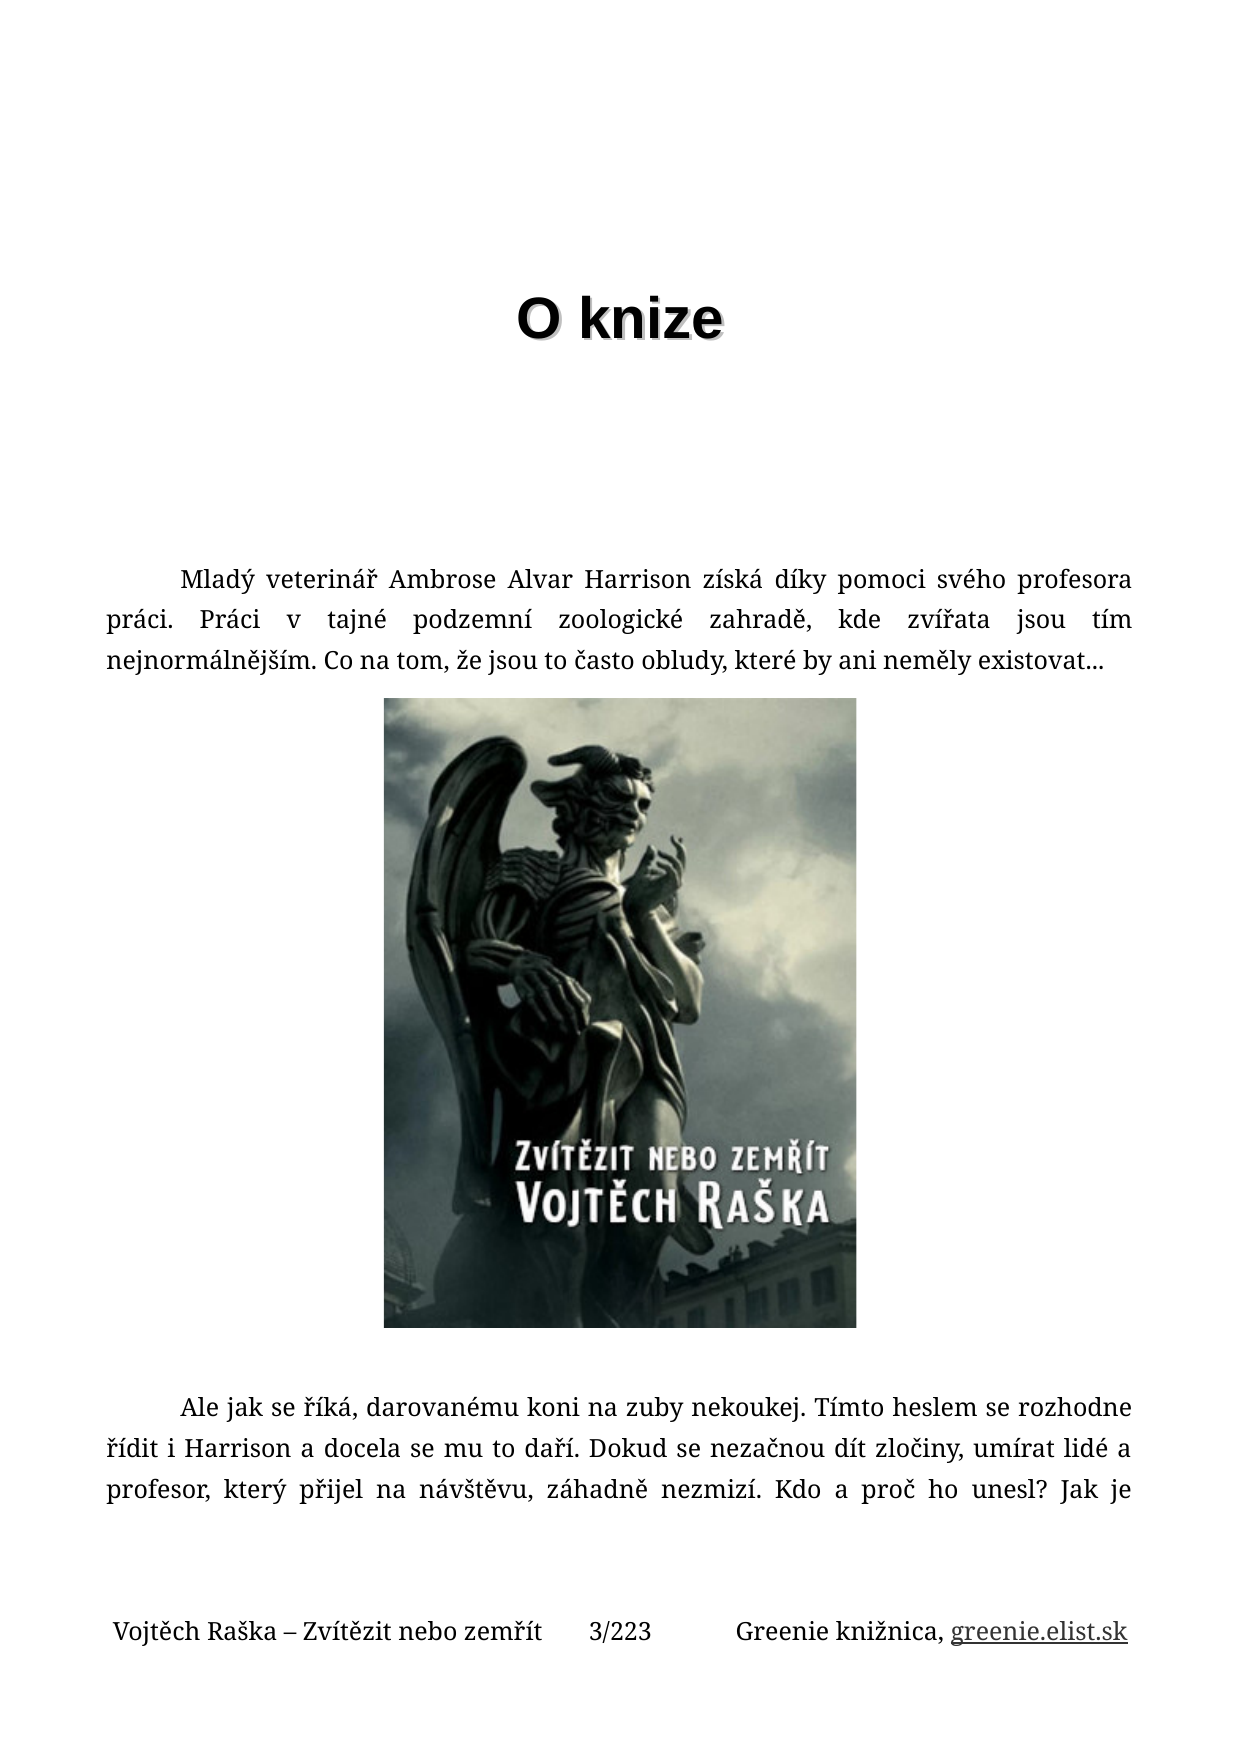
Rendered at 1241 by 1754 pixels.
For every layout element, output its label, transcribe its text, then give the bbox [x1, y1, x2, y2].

picture [383, 698, 857, 1328]
subtitle O knize [106, 283, 1134, 351]
text Mladý veterinář Ambrose Alvar Harrison získá díky pomoci svého profesora práci. Práci v tajné podzemní zoologické zahradě, kde zvířata jsou tím nejnormálnějším. Co na tom, že jsou to často obludy, které by ani neměly existovat... [106, 561, 1134, 677]
text Ale jak se říká, darovanému koni na zuby nekoukej. Tímto heslem se rozhodne řídit i Harrison a docela se mu to daří. Dokud se nezačnou dít zločiny, umírat lidé a profesor, který přijel na návštěvu, záhadně nezmizí. Kdo a proč ho unesl? Jak je [106, 1390, 1134, 1506]
